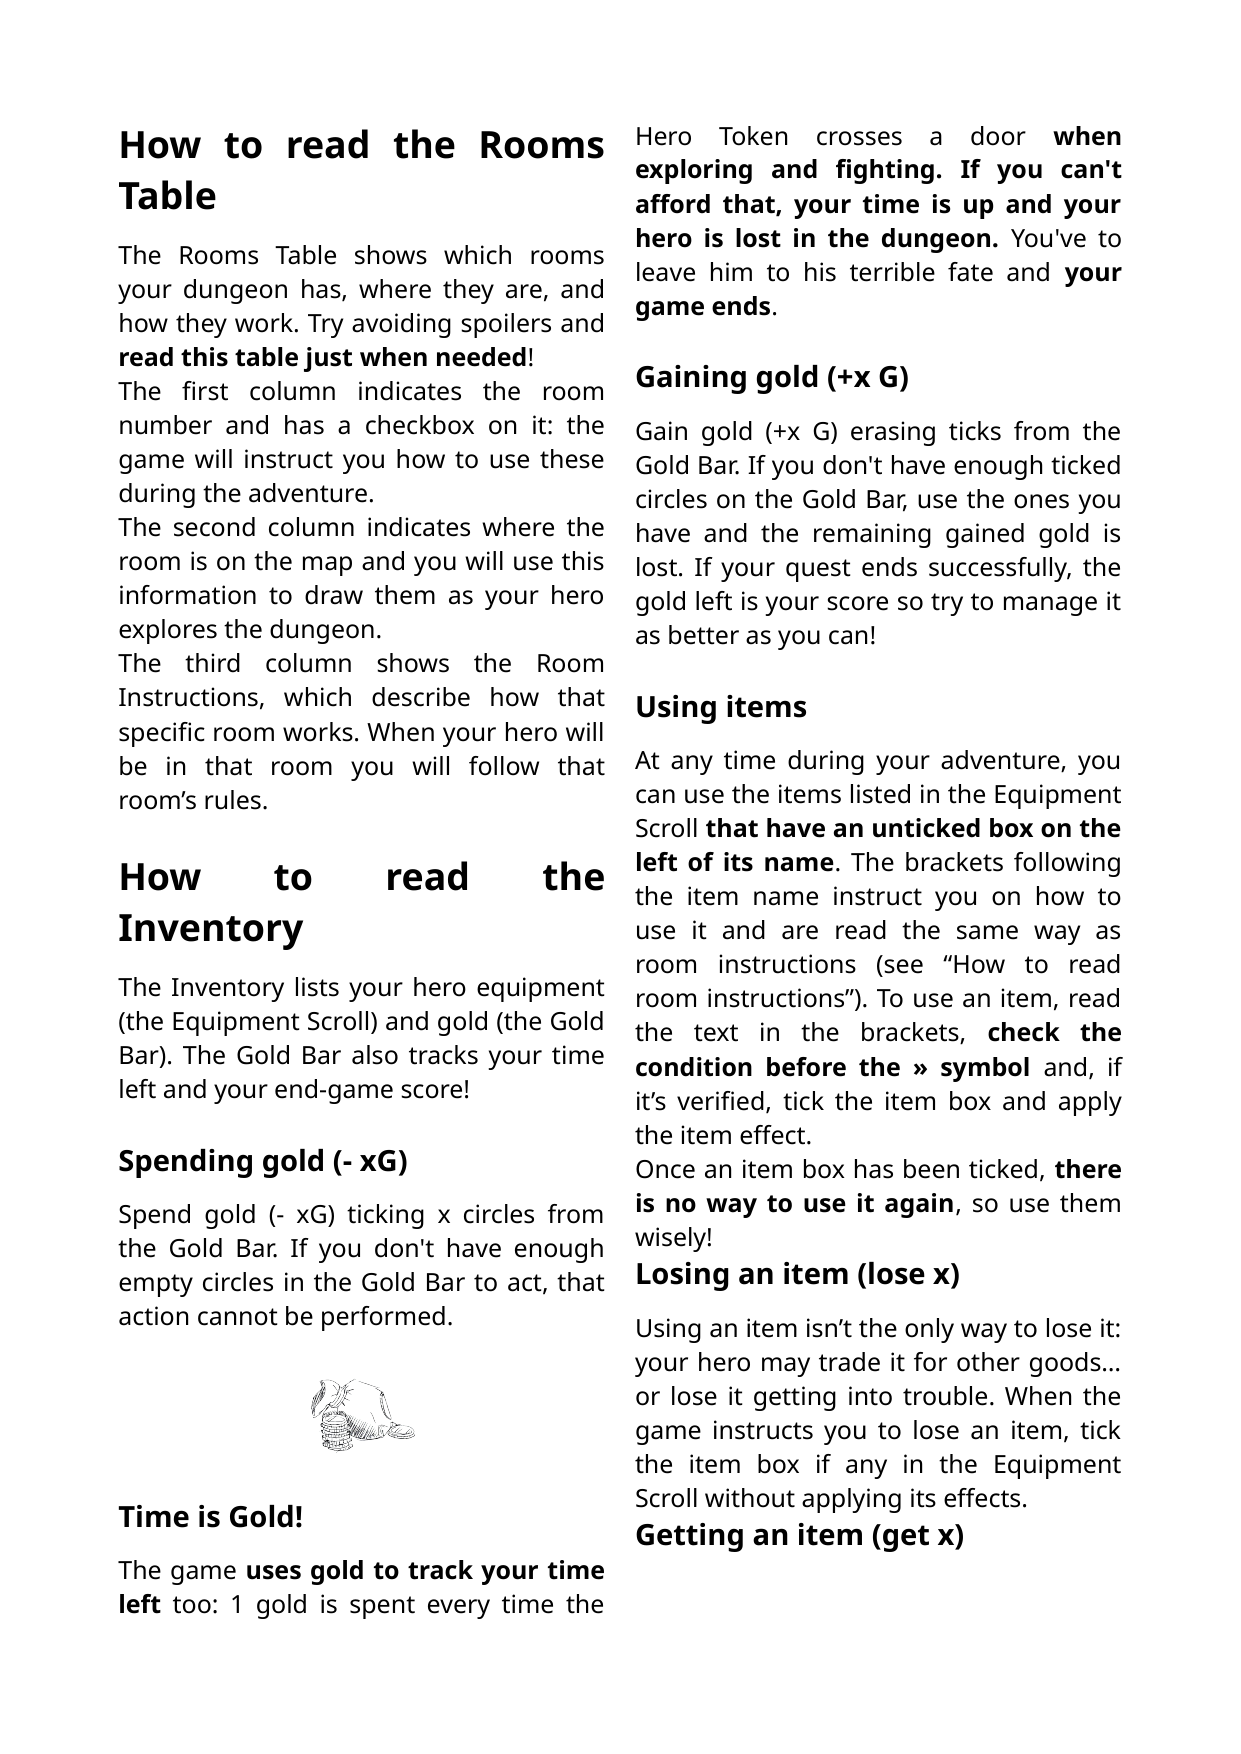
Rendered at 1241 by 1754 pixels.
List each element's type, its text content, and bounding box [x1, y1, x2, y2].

text The Rooms Table shows which rooms your dungeon has, where they are, and how they work. Try avoiding spoilers and read this table just when needed! [118, 237, 605, 373]
text Spend gold (- xG) ticking x circles from the Gold Bar. If you don't have enough empty circles in the Gold Bar to act, that action cannot be performed. [118, 1197, 605, 1333]
text The third column shows the Room Instructions, which describe how that specific room works. When your hero will be in that room you will follow that room’s rules. [118, 646, 605, 816]
text How to read the Rooms Table [118, 118, 605, 220]
text Spending gold (- xG) [118, 1140, 605, 1179]
text Using items [635, 686, 1122, 726]
text Hero Token crosses a door when exploring and fighting. If you can't afford that, your time is up and your hero is lost in the dungeon. You've to leave him to his terrible fate and your game ends. [635, 118, 1122, 322]
text Gain gold (+x G) erasing ticks from the Gold Bar. If you don't have enough ticked circles on the Gold Bar, use the ones you have and the remaining gained gold is lost. If your quest ends successfully, the gold left is your score so try to manage it as better as you can! [635, 413, 1122, 652]
text Losing an item (lose x) [635, 1253, 1122, 1293]
text The game uses gold to track your time left too: 1 gold is spent every time the [118, 1553, 605, 1621]
text Time is Gold! [118, 1496, 605, 1536]
text The Inventory lists your hero equipment (the Equipment Scroll) and gold (the Gold Bar). The Gold Bar also tracks your time left and your end-game score! [118, 969, 605, 1106]
text Using an item isn’t the only way to lose it: your hero may trade it for other goods… or lose it getting into trouble. When the game instructs you to lose an item, tick the item box if any in the Equipment Scroll without applying its effects. [635, 1310, 1122, 1515]
text At any time during your adventure, you can use the items listed in the Equipment Scroll that have an unticked box on the left of its name. The brackets following the item name instruct you on how to use it and are read the same way as room instructions (see “How to read room instructions”). To use an item, read the text in the brackets, check the condition before the » symbol and, if it’s verified, tick the item box and apply the item effect. [635, 743, 1122, 1151]
text The first column indicates the room number and has a checkbox on it: the game will instruct you how to use these during the adventure. [118, 373, 605, 510]
text Once an item box has been ticked, there is no way to use it again, so use them wisely! [635, 1151, 1122, 1253]
text The second column indicates where the room is on the map and you will use this information to draw them as your hero explores the dungeon. [118, 510, 605, 646]
picture [306, 1369, 417, 1462]
text How to read the Inventory [118, 850, 605, 952]
text Gaining gold (+x G) [635, 357, 1122, 396]
text Getting an item (get x) [635, 1515, 1122, 1554]
